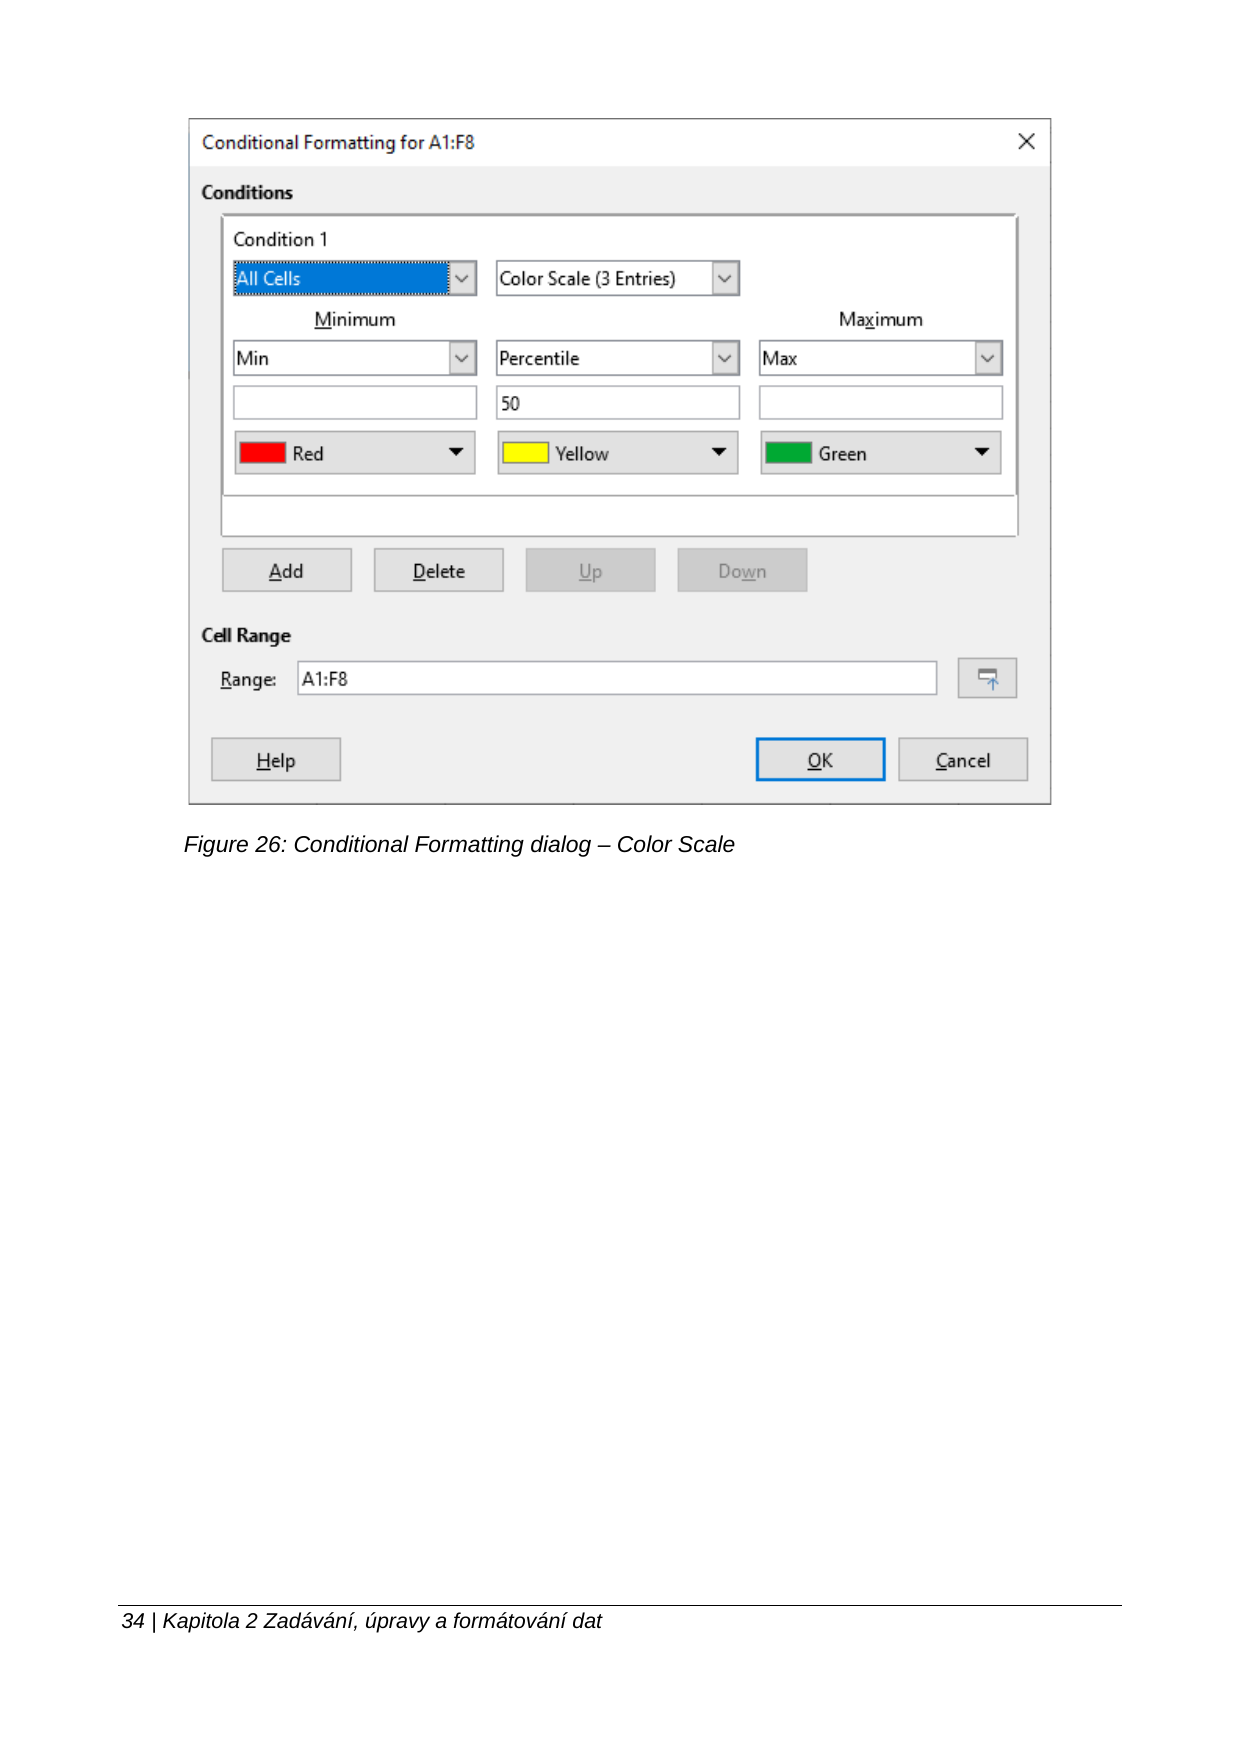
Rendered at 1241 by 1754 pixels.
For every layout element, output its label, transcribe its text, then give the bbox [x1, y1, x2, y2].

text Figure 26: Conditional Formatting dialog – Color Scale [184, 805, 1056, 857]
picture [188, 118, 1052, 805]
